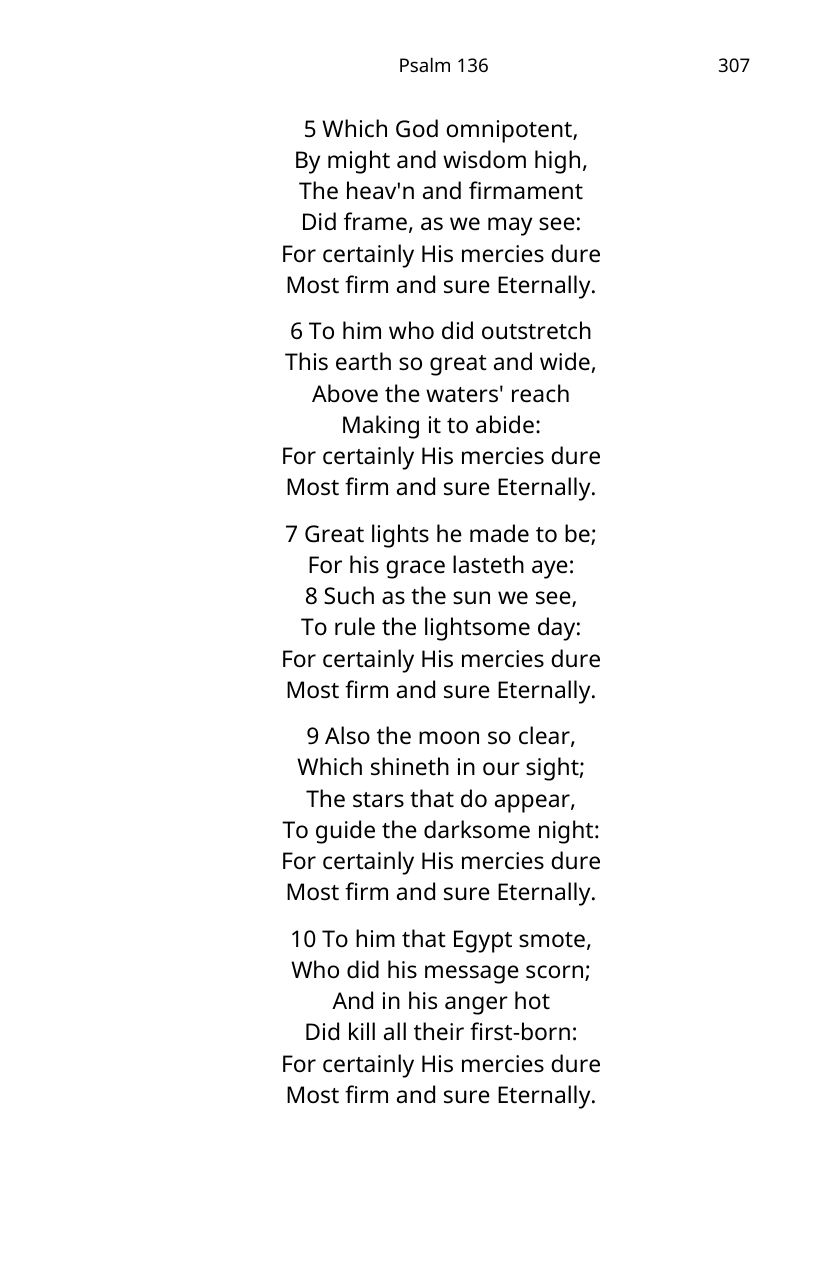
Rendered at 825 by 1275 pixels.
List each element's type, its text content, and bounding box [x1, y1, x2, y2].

text 9 Also the moon so clear, Which shineth in our sight; The stars that do appear, To guide the darksome night: For certainly His mercies dure Most firm and sure Eternally. [132, 720, 750, 907]
text 6 To him who did outstretch This earth so great and wide, Above the waters' reach Making it to abide: For certainly His mercies dure Most firm and sure Eternally. [132, 315, 750, 502]
text 10 To him that Egypt smote, Who did his message scorn; And in his anger hot Did kill all their first-born: For certainly His mercies dure Most firm and sure Eternally. [132, 922, 750, 1110]
text 5 Which God omnipotent, By might and wisdom high, The heav'n and firmament Did frame, as we may see: For certainly His mercies dure Most firm and sure Eternally. [132, 112, 750, 300]
text 7 Great lights he made to be; For his grace lasteth aye: 8 Such as the sun we see, To rule the lightsome day: For certainly His mercies dure Most firm and sure Eternally. [132, 517, 750, 705]
